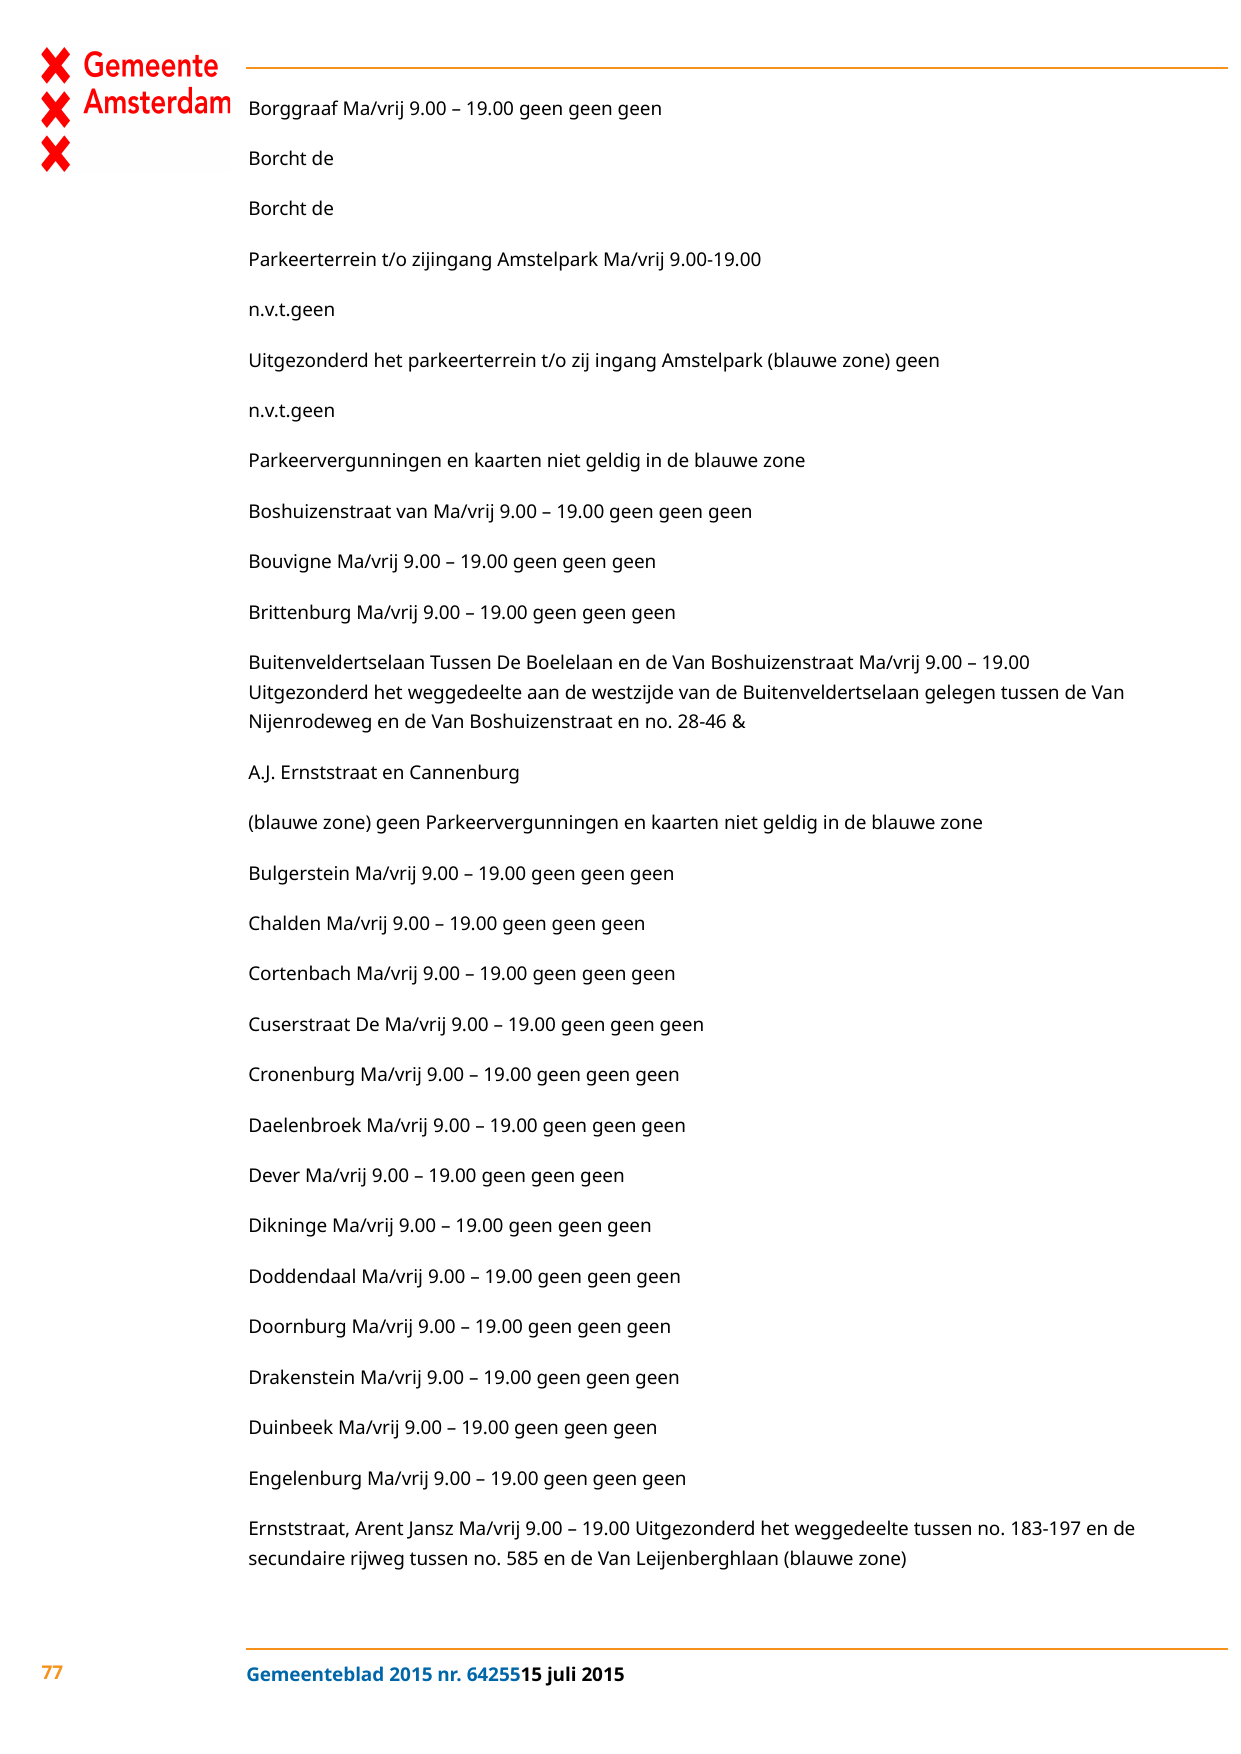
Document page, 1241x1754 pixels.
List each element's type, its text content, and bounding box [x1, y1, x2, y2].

text Cronenburg Ma/vrij 9.00 – 19.00 geen geen geen [248, 1061, 1152, 1087]
text Bouvigne Ma/vrij 9.00 – 19.00 geen geen geen [248, 548, 1152, 574]
picture [41, 47, 231, 172]
text Duinbeek Ma/vrij 9.00 – 19.00 geen geen geen [248, 1414, 1152, 1440]
text Brittenburg Ma/vrij 9.00 – 19.00 geen geen geen [248, 599, 1152, 625]
text Cortenbach Ma/vrij 9.00 – 19.00 geen geen geen [248, 961, 1152, 986]
text Chalden Ma/vrij 9.00 – 19.00 geen geen geen [248, 910, 1152, 936]
text Daelenbroek Ma/vrij 9.00 – 19.00 geen geen geen [248, 1112, 1152, 1138]
text Drakenstein Ma/vrij 9.00 – 19.00 geen geen geen [248, 1364, 1152, 1390]
text Doornburg Ma/vrij 9.00 – 19.00 geen geen geen [248, 1313, 1152, 1339]
text Dever Ma/vrij 9.00 – 19.00 geen geen geen [248, 1162, 1152, 1188]
text n.v.t.geen [248, 397, 1152, 423]
text Bulgerstein Ma/vrij 9.00 – 19.00 geen geen geen [248, 860, 1152, 886]
text Buitenveldertselaan Tussen De Boelelaan en de Van Boshuizenstraat Ma/vrij 9.00 – 19.00 Uitgezonderd het weggedeelte aan de westzijde van de Buitenveldertselaan gelegen tussen de Van Nijenrodeweg en de Van Boshuizenstraat en no. 28-46 & [248, 649, 1152, 734]
text Engelenburg Ma/vrij 9.00 – 19.00 geen geen geen [248, 1465, 1152, 1491]
text Parkeerterrein t/o zijingang Amstelpark Ma/vrij 9.00-19.00 [248, 246, 1152, 272]
text Borggraaf Ma/vrij 9.00 – 19.00 geen geen geen [248, 95, 1152, 121]
text Borcht de [248, 145, 1152, 171]
text Doddendaal Ma/vrij 9.00 – 19.00 geen geen geen [248, 1263, 1152, 1289]
text Ernststraat, Arent Jansz Ma/vrij 9.00 – 19.00 Uitgezonderd het weggedeelte tussen no. 183-197 en de secundaire rijweg tussen no. 585 en de Van Leijenberghlaan (blauwe zone) [248, 1515, 1152, 1571]
text A.J. Ernststraat en Cannenburg [248, 759, 1152, 785]
text Boshuizenstraat van Ma/vrij 9.00 – 19.00 geen geen geen [248, 498, 1152, 524]
text n.v.t.geen [248, 296, 1152, 322]
text Borcht de [248, 196, 1152, 221]
text Parkeervergunningen en kaarten niet geldig in de blauwe zone [248, 448, 1152, 473]
text (blauwe zone) geen Parkeervergunningen en kaarten niet geldig in de blauwe zone [248, 809, 1152, 835]
text Cuserstraat De Ma/vrij 9.00 – 19.00 geen geen geen [248, 1011, 1152, 1037]
text Uitgezonderd het parkeerterrein t/o zij ingang Amstelpark (blauwe zone) geen [248, 347, 1152, 373]
text Dikninge Ma/vrij 9.00 – 19.00 geen geen geen [248, 1213, 1152, 1238]
